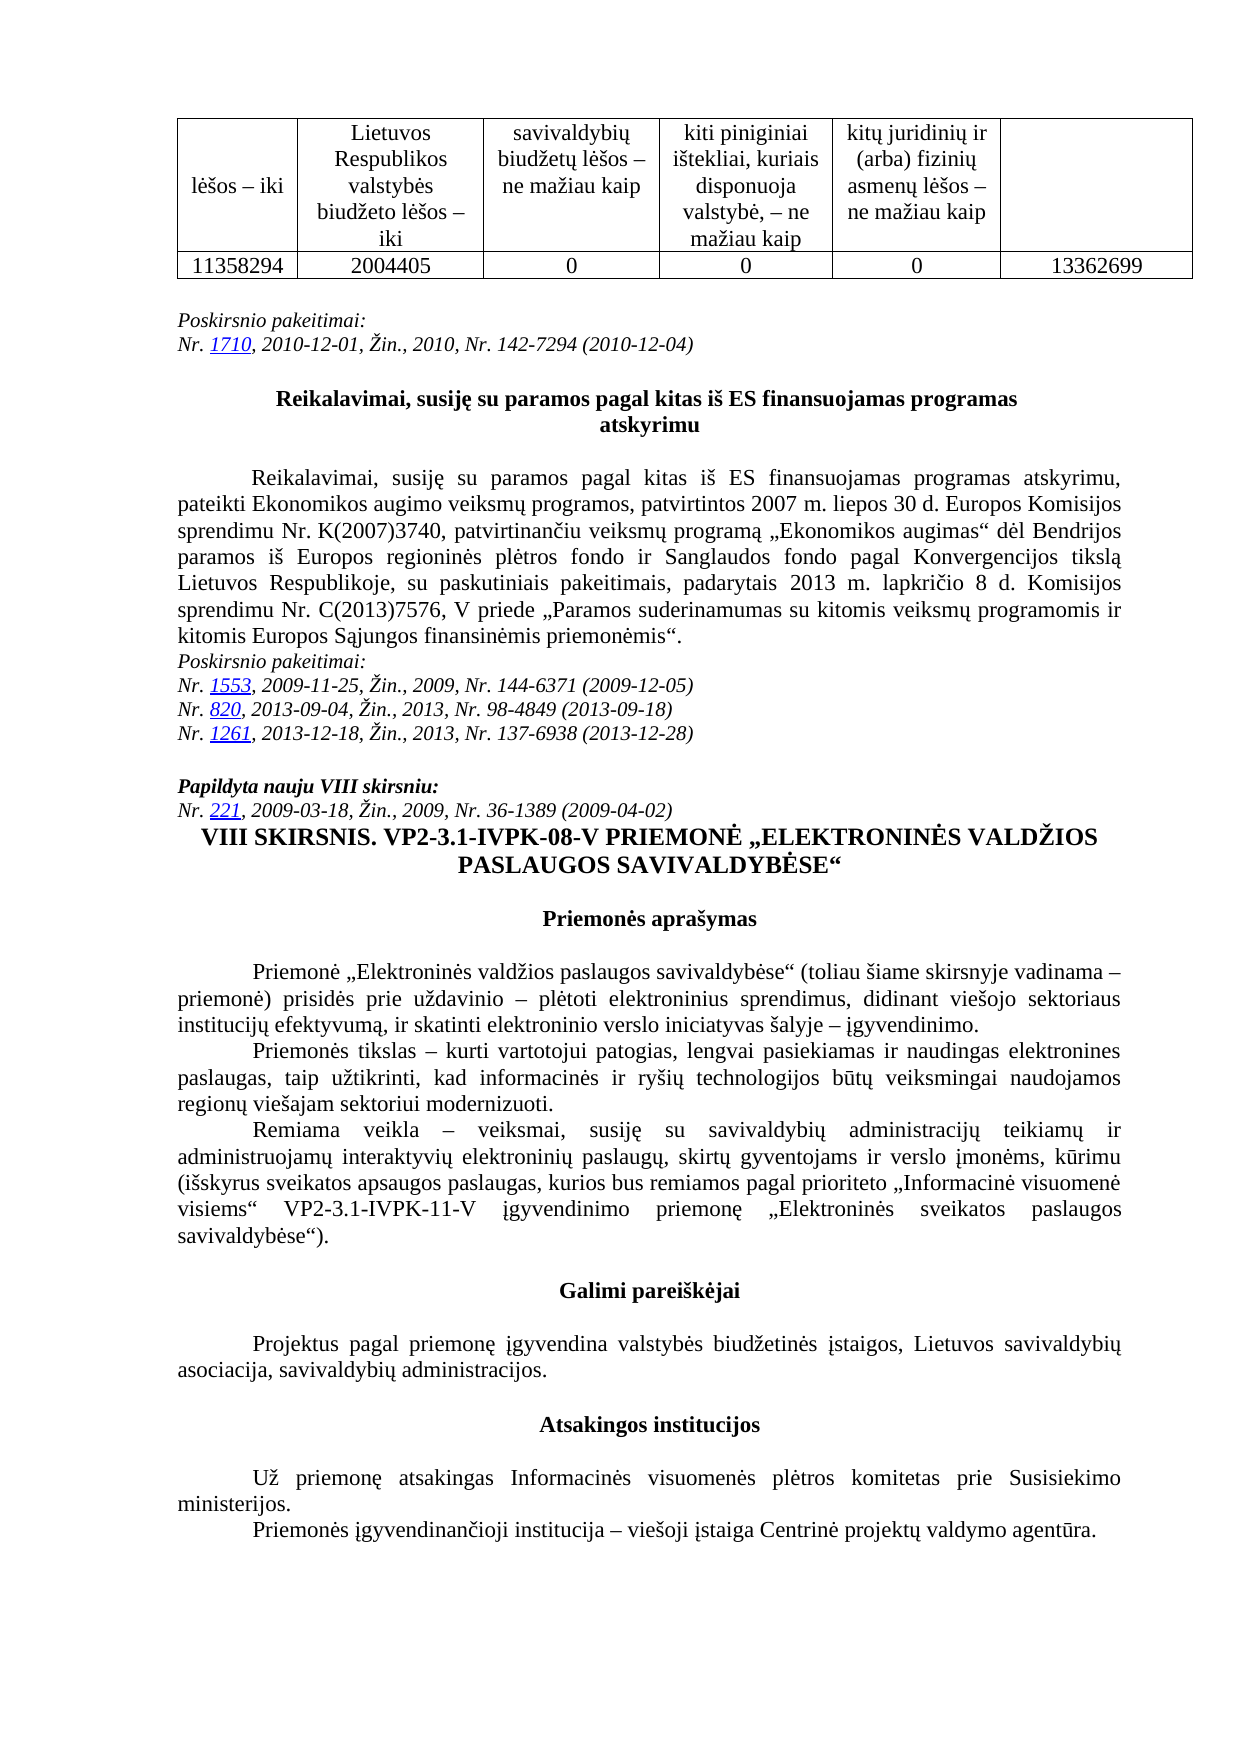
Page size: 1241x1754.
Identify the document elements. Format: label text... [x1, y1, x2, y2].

table_cell kitų juridinių ir (arba) fizinių asmenų lėšos – ne mažiau kaip [833, 119, 1000, 251]
table_cell 13362699 [1001, 252, 1192, 278]
table_cell 0 [484, 252, 659, 278]
text Už priemonę atsakingas Informacinės visuomenės plėtros komitetas prie Susisiekimo ministerijos. [177, 1464, 1122, 1516]
text Priemonės įgyvendinančioji institucija – viešoji įstaiga Centrinė projektų valdymo agentūra. [177, 1516, 1122, 1543]
table_cell kiti piniginiai ištekliai, kuriais disponuoja valstybė, – ne mažiau kaip [660, 119, 832, 251]
text Poskirsnio pakeitimai: [177, 308, 1122, 332]
text Projektus pagal priemonę įgyvendina valstybės biudžetinės įstaigos, Lietuvos savivaldybių asociacija, savivaldybių administracijos. [177, 1329, 1122, 1382]
text Priemonės tikslas – kurti vartotojui patogias, lengvai pasiekiamas ir naudingas elektronines paslaugas, taip užtikrinti, kad informacinės ir ryšių technologijos būtų veiksmingai naudojamos regionų viešajam sektoriui modernizuoti. [177, 1037, 1122, 1116]
table_cell 11358294 [178, 252, 297, 278]
text Nr. 1553, 2009-11-25, Žin., 2009, Nr. 144-6371 (2009-12-05) [177, 673, 1122, 697]
text Atsakingos institucijos [177, 1411, 1122, 1437]
table_cell savivaldybių biudžetų lėšos – ne mažiau kaip [484, 119, 659, 251]
table_cell Lietuvos Respublikos valstybės biudžeto lėšos – iki [298, 119, 483, 251]
text Reikalavimai, susiję su paramos pagal kitas iš ES finansuojamas programas atskyrimu [177, 385, 1122, 438]
text Nr. 221, 2009-03-18, Žin., 2009, Nr. 36-1389 (2009-04-02) [177, 798, 1122, 822]
text Reikalavimai, susiję su paramos pagal kitas iš ES finansuojamas programas atskyrimu, pateikti Ekonomikos augimo veiksmų programos, patvirtintos 2007 m. liepos 30 d. Europos Komisijos sprendimu Nr. K(2007)3740, patvirtinančiu veiksmų programą „Ekonomikos augimas“ dėl Bendrijos paramos iš Europos regioninės plėtros fondo ir Sanglaudos fondo pagal Konvergencijos tikslą Lietuvos Respublikoje, su paskutiniais pakeitimais, padarytais 2013 m. lapkričio 8 d. Komisijos sprendimu Nr. C(2013)7576, V priede „Paramos suderinamumas su kitomis veiksmų programomis ir kitomis Europos Sąjungos finansinėmis priemonėmis“. [177, 464, 1122, 648]
text Priemonė „Elektroninės valdžios paslaugos savivaldybėse“ (toliau šiame skirsnyje vadinama – priemonė) prisidės prie uždavinio – plėtoti elektroninius sprendimus, didinant viešojo sektoriaus institucijų efektyvumą, ir skatinti elektroninio verslo iniciatyvas šalyje – įgyvendinimo. [177, 958, 1122, 1037]
table_cell 0 [833, 252, 1000, 278]
text VIII SKIRSNIS. VP2-3.1-IVPK-08-V PRIEMONĖ „ELEKTRONINĖS VALDŽIOS PASLAUGOS SAVIVALDYBĖSE“ [177, 822, 1122, 879]
text Poskirsnio pakeitimai: [177, 648, 1122, 673]
table_cell 2004405 [298, 252, 483, 278]
table_cell 0 [660, 252, 832, 278]
text Priemonės aprašymas [177, 906, 1122, 932]
text Nr. 1261, 2013-12-18, Žin., 2013, Nr. 137-6938 (2013-12-28) [177, 721, 1122, 745]
text Galimi pareiškėjai [177, 1277, 1122, 1303]
table_cell lėšos – iki [178, 119, 297, 251]
text Papildyta nauju VIII skirsniu: [177, 773, 1122, 798]
table_header [1001, 119, 1192, 251]
text Nr. 1710, 2010-12-01, Žin., 2010, Nr. 142-7294 (2010-12-04) [177, 332, 1122, 356]
text Remiama veikla – veiksmai, susiję su savivaldybių administracijų teikiamų ir administruojamų interaktyvių elektroninių paslaugų, skirtų gyventojams ir verslo įmonėms, kūrimu (išskyrus sveikatos apsaugos paslaugas, kurios bus remiamos pagal prioriteto „Informacinė visuomenė visiems“ VP2-3.1-IVPK-11-V įgyvendinimo priemonę „Elektroninės sveikatos paslaugos savivaldybėse“). [177, 1116, 1122, 1248]
text Nr. 820, 2013-09-04, Žin., 2013, Nr. 98-4849 (2013-09-18) [177, 697, 1122, 721]
